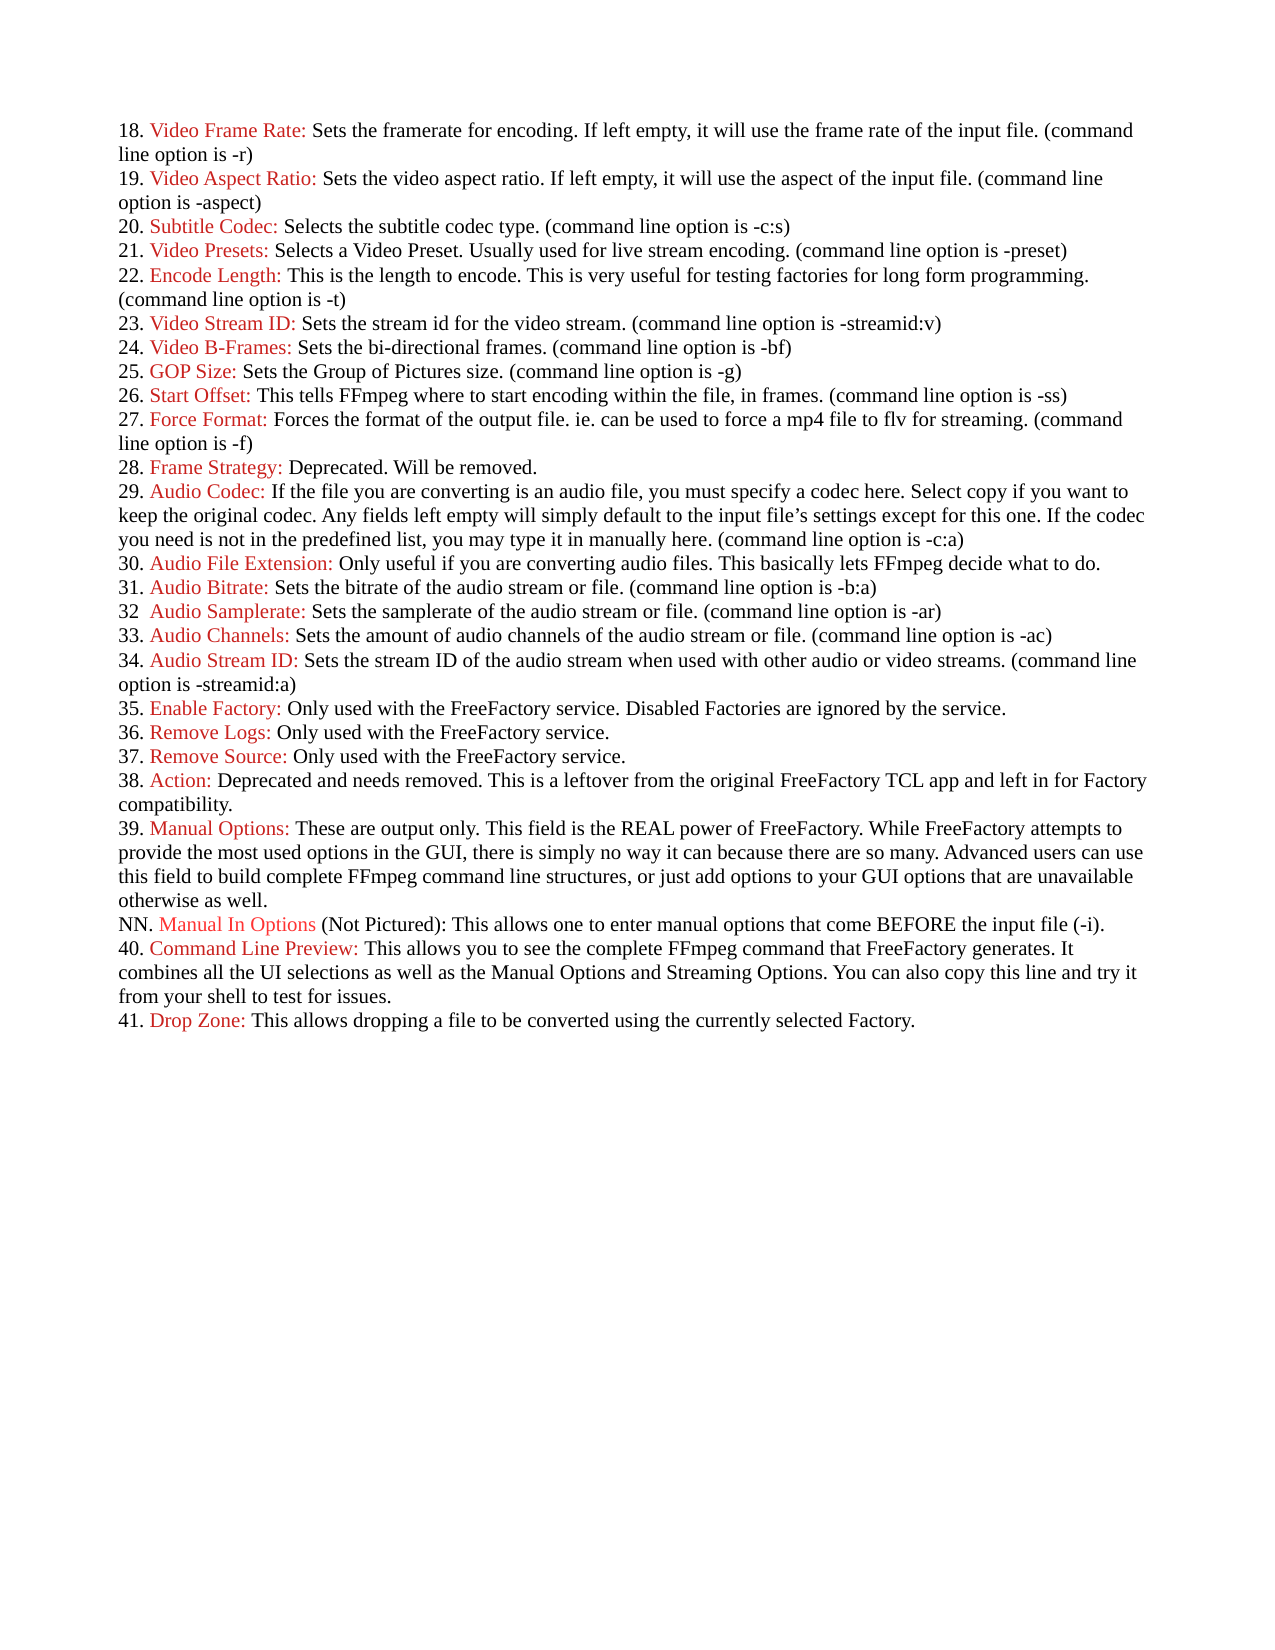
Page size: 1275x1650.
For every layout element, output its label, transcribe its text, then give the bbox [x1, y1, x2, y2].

text 28. Frame Strategy: Deprecated. Will be removed. [118, 455, 1157, 479]
text 34. Audio Stream ID: Sets the stream ID of the audio stream when used with other audio or video streams. (command line option is -streamid:a) [118, 647, 1157, 696]
text 40. Command Line Preview: This allows you to see the complete FFmpeg command that FreeFactory generates. It combines all the UI selections as well as the Manual Options and Streaming Options. You can also copy this line and try it from your shell to test for issues. [118, 936, 1157, 1008]
text NN. Manual In Options (Not Pictured): This allows one to enter manual options that come BEFORE the input file (-i). [118, 912, 1157, 936]
text 21. Video Presets: Selects a Video Preset. Usually used for live stream encoding. (command line option is -preset) [118, 238, 1157, 262]
text 32 Audio Samplerate: Sets the samplerate of the audio stream or file. (command line option is -ar) [118, 599, 1157, 623]
text 26. Start Offset: This tells FFmpeg where to start encoding within the file, in frames. (command line option is -ss) [118, 383, 1157, 407]
text 18. Video Frame Rate: Sets the framerate for encoding. If left empty, it will use the frame rate of the input file. (command line option is -r) [118, 118, 1157, 166]
text 33. Audio Channels: Sets the amount of audio channels of the audio stream or file. (command line option is -ac) [118, 623, 1157, 647]
text 27. Force Format: Forces the format of the output file. ie. can be used to force a mp4 file to flv for streaming. (command line option is -f) [118, 407, 1157, 455]
text 37. Remove Source: Only used with the FreeFactory service. [118, 744, 1157, 768]
text 36. Remove Logs: Only used with the FreeFactory service. [118, 720, 1157, 744]
text 29. Audio Codec: If the file you are converting is an audio file, you must specify a codec here. Select copy if you want to keep the original codec. Any fields left empty will simply default to the input file’s settings except for this one. If the codec you need is not in the predefined list, you may type it in manually here. (command line option is -c:a) [118, 479, 1157, 551]
text 20. Subtitle Codec: Selects the subtitle codec type. (command line option is -c:s) [118, 214, 1157, 238]
text 23. Video Stream ID: Sets the stream id for the video stream. (command line option is -streamid:v) [118, 311, 1157, 335]
text 35. Enable Factory: Only used with the FreeFactory service. Disabled Factories are ignored by the service. [118, 696, 1157, 720]
text 38. Action: Deprecated and needs removed. This is a leftover from the original FreeFactory TCL app and left in for Factory compatibility. [118, 768, 1157, 816]
text 25. GOP Size: Sets the Group of Pictures size. (command line option is -g) [118, 359, 1157, 383]
text 19. Video Aspect Ratio: Sets the video aspect ratio. If left empty, it will use the aspect of the input file. (command line option is -aspect) [118, 166, 1157, 214]
text 24. Video B-Frames: Sets the bi-directional frames. (command line option is -bf) [118, 335, 1157, 359]
text 22. Encode Length: This is the length to encode. This is very useful for testing factories for long form programming. (command line option is -t) [118, 262, 1157, 311]
text 41. Drop Zone: This allows dropping a file to be converted using the currently selected Factory. [118, 1008, 1157, 1032]
text 31. Audio Bitrate: Sets the bitrate of the audio stream or file. (command line option is -b:a) [118, 575, 1157, 599]
text 30. Audio File Extension: Only useful if you are converting audio files. This basically lets FFmpeg decide what to do. [118, 551, 1157, 575]
text 39. Manual Options: These are output only. This field is the REAL power of FreeFactory. While FreeFactory attempts to provide the most used options in the GUI, there is simply no way it can because there are so many. Advanced users can use this field to build complete FFmpeg command line structures, or just add options to your GUI options that are unavailable otherwise as well. [118, 816, 1157, 912]
